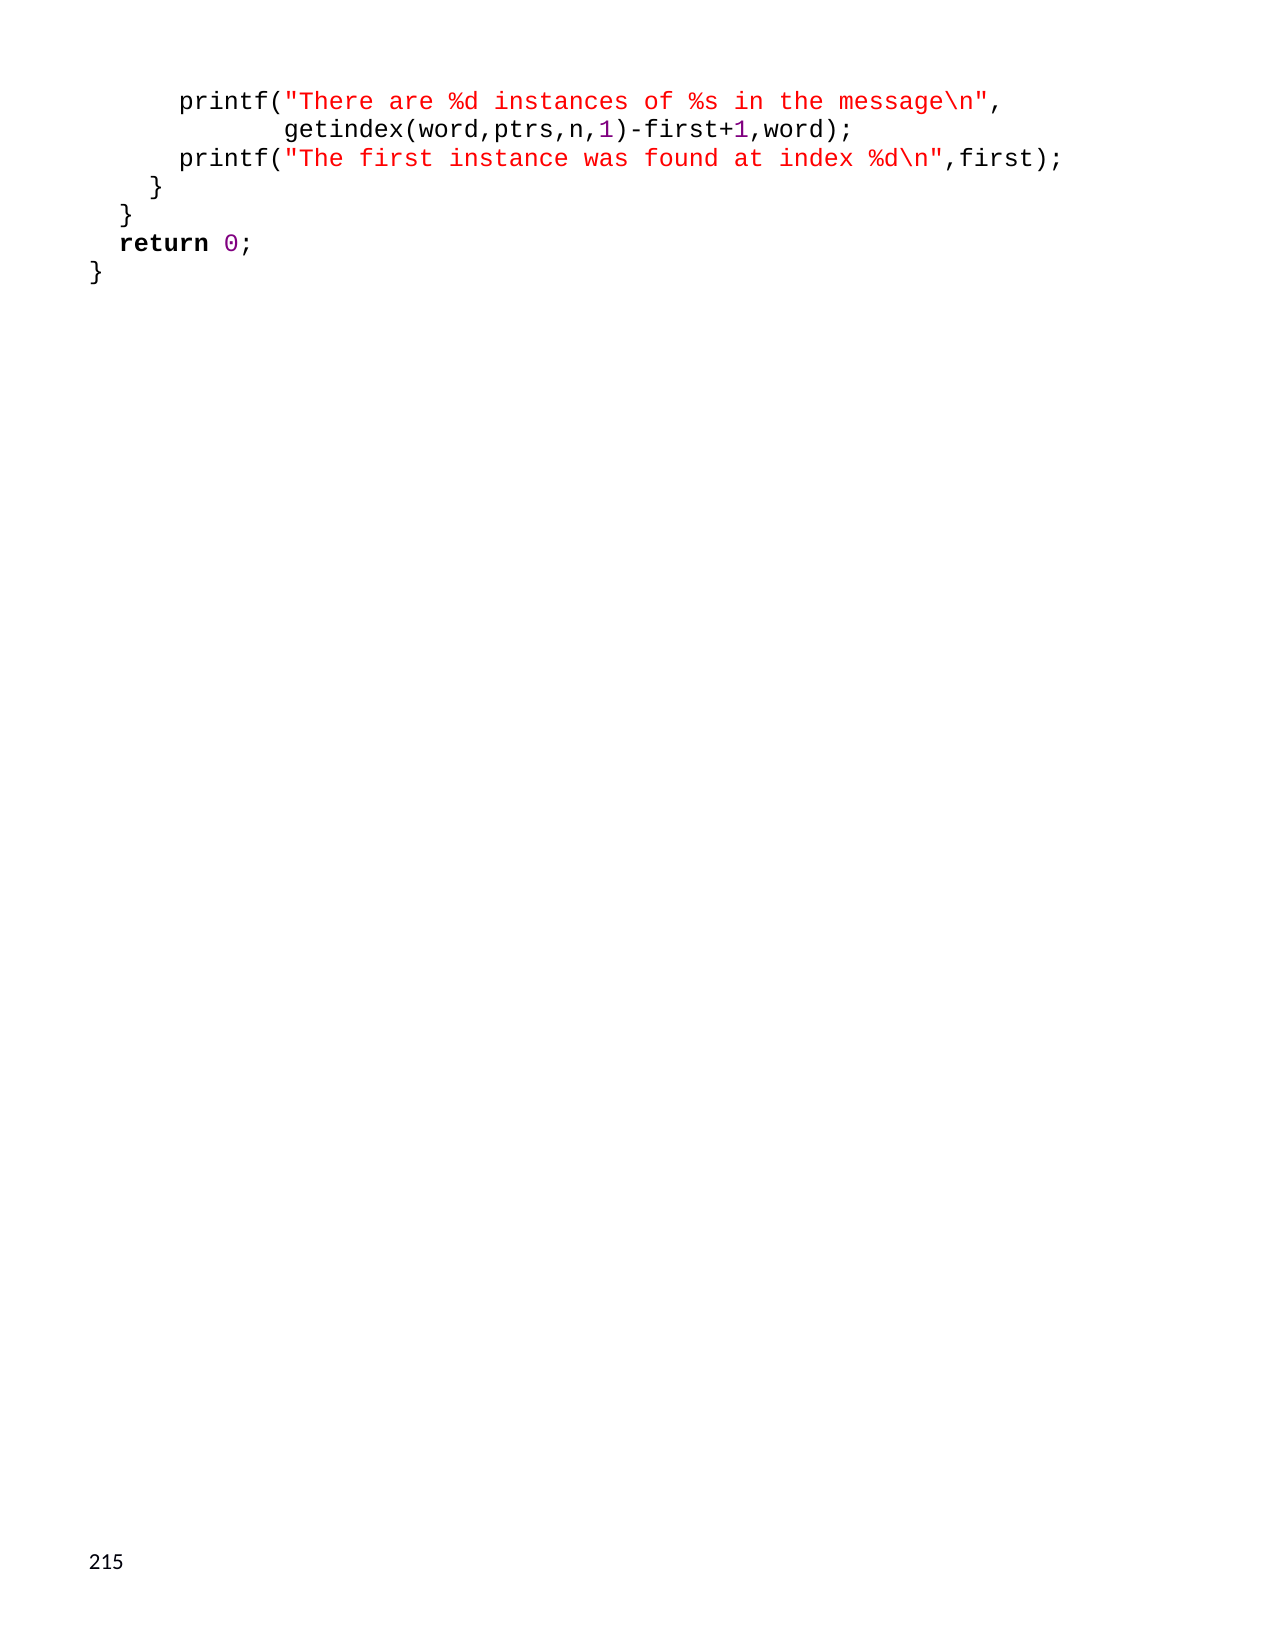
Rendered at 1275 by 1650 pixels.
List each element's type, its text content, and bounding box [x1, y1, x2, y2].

text } [89, 259, 1186, 287]
text printf("There are %d instances of %s in the message\n", [89, 89, 1186, 117]
text printf("The first instance was found at index %d\n",first); [89, 145, 1186, 174]
text } [89, 202, 1186, 230]
text return 0; [89, 230, 1186, 259]
text getindex(word,ptrs,n,1)-first+1,word); [89, 117, 1186, 145]
text } [89, 174, 1186, 202]
